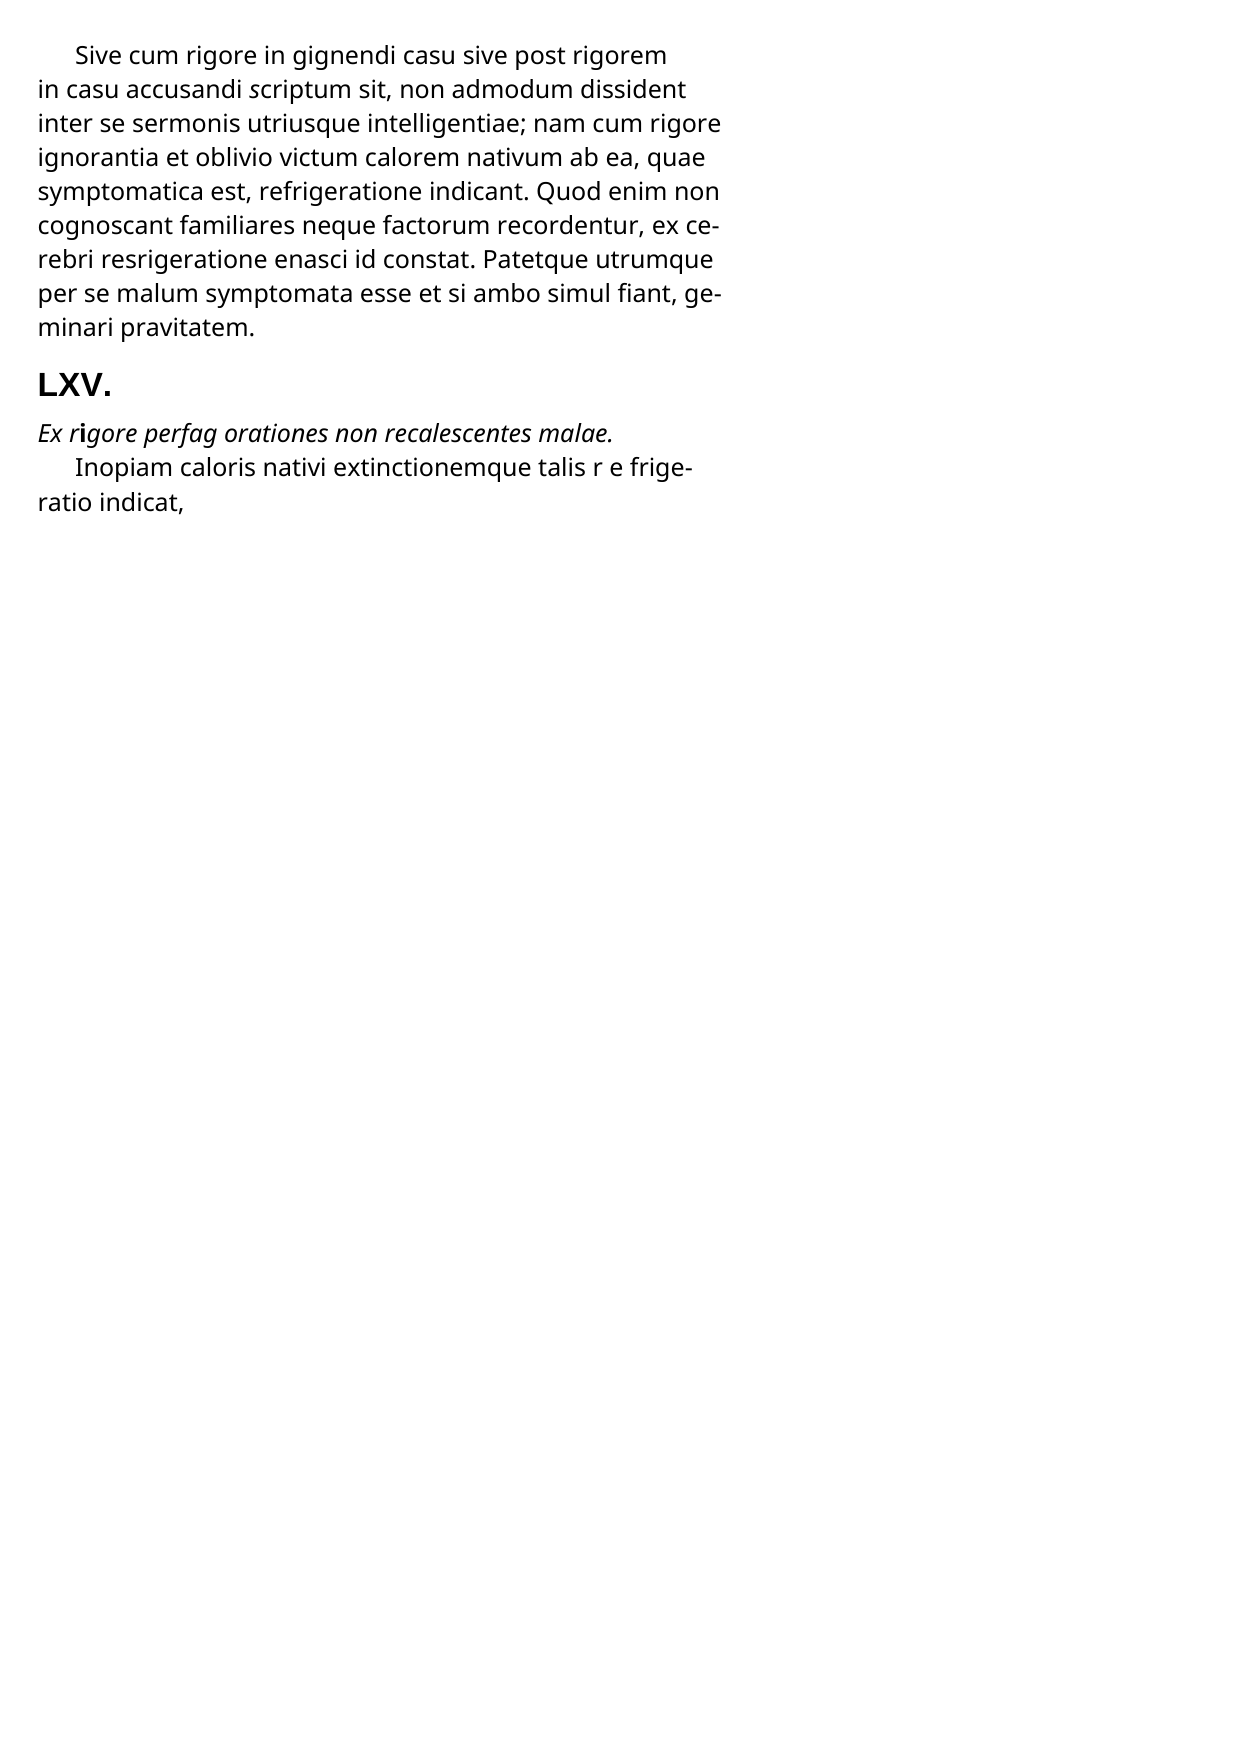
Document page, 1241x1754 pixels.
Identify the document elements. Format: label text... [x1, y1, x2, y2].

text Sive cum rigore in gignendi casu sive post rigorem in casu accusandi scriptum sit, non admodum dissident inter se sermonis utriusque intelligentiae; nam cum rigore ignorantia et oblivio victum calorem nativum ab ea, quae symptomatica est, refrigeratione indicant. Quod enim non cognoscant familiares neque factorum recordentur, ex ce- rebri resrigeratione enasci id constat. Patetque utrumque per se malum symptomata esse et si ambo simul fiant, ge- minari pravitatem. [37, 37, 1203, 344]
text Inopiam caloris nativi extinctionemque talis r e frige- ratio indicat, [37, 450, 1203, 518]
subtitle LXV. [37, 365, 1203, 403]
text Ex rigore perfag orationes non recalescentes malae. [37, 416, 1203, 450]
